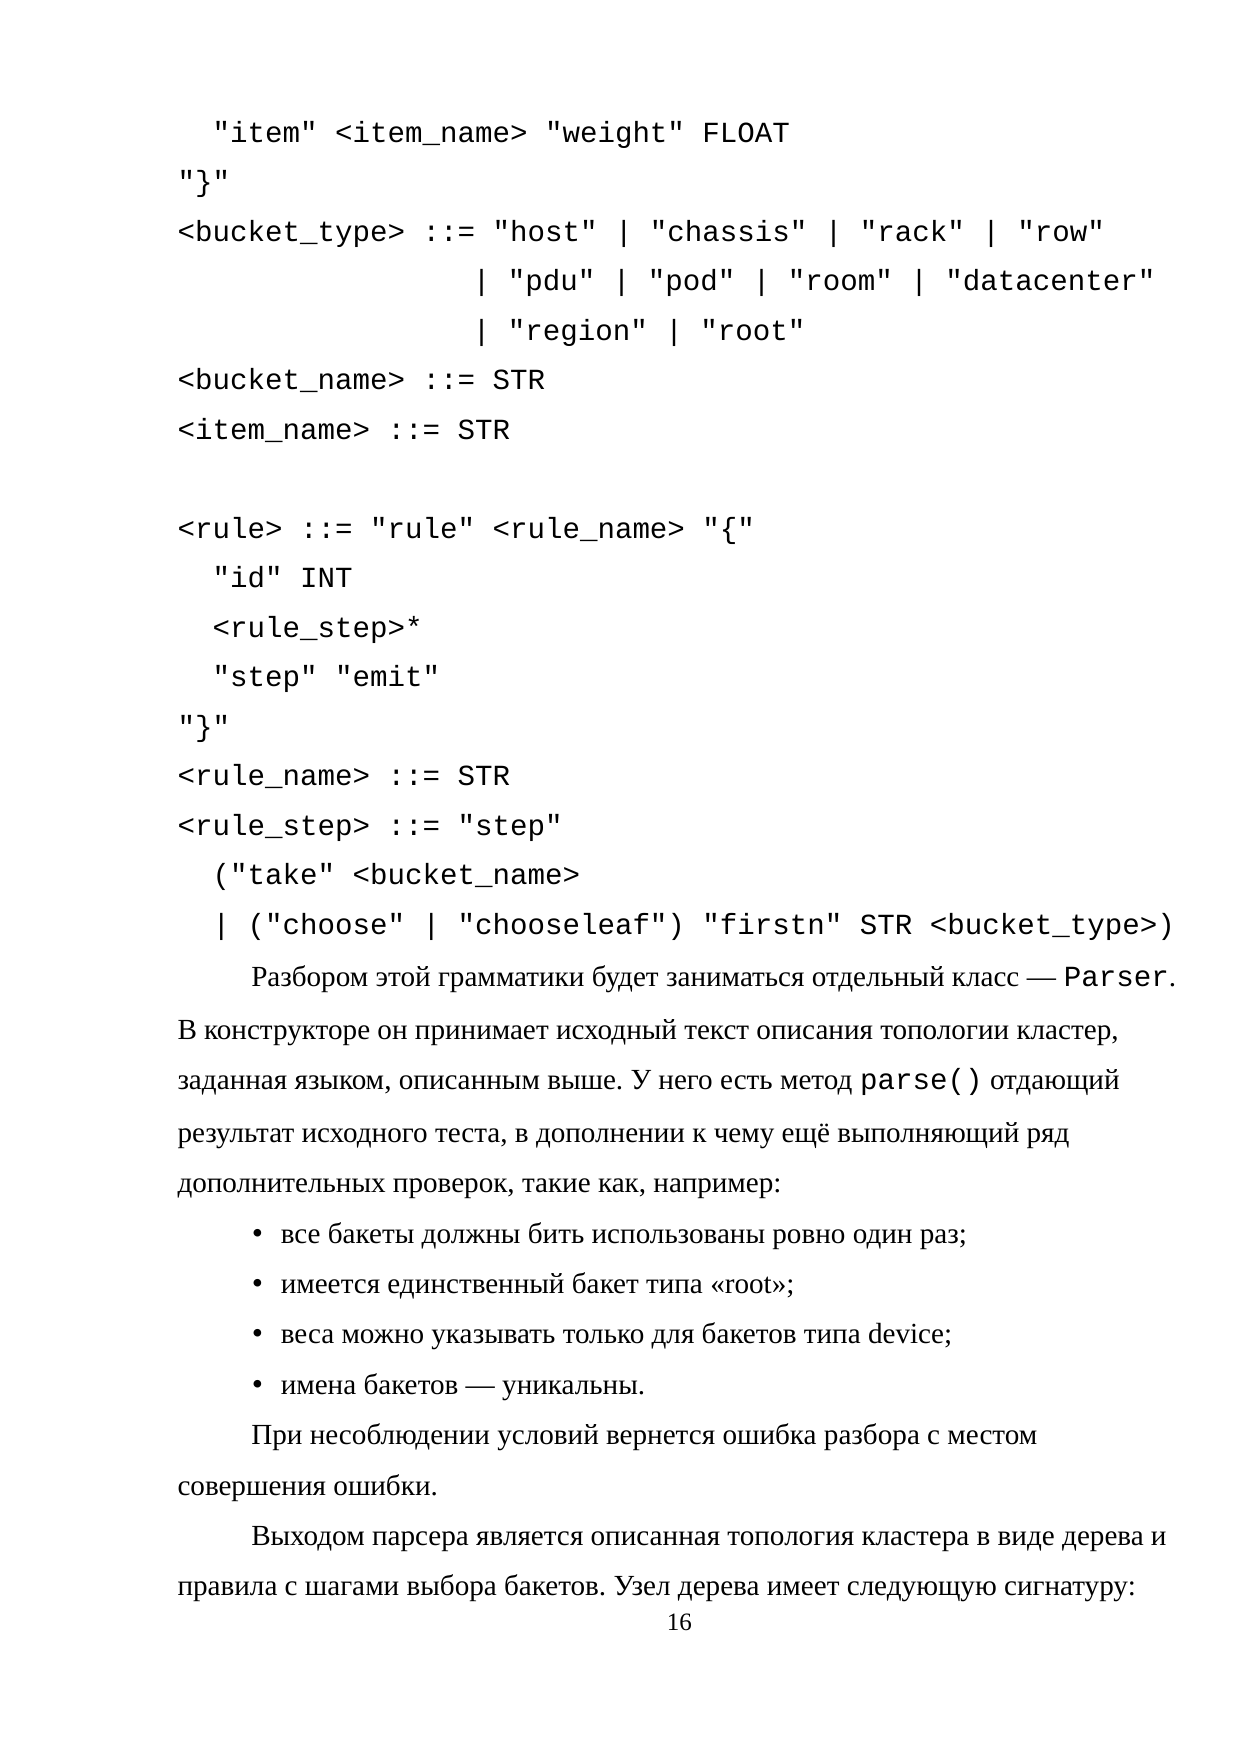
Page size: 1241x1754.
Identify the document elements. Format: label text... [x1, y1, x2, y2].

text <rule_name> ::= STR [177, 761, 1181, 794]
text <bucket_type> ::= "host" | "chassis" | "rack" | "row" [177, 217, 1181, 250]
list имеется единственный бакет типа «root»; [252, 1266, 1181, 1300]
text "}" [177, 168, 1181, 201]
text <rule> ::= "rule" <rule_name> "{" [177, 514, 1181, 547]
text | "pdu" | "pod" | "room" | "datacenter" | "region" | "root" [177, 267, 1181, 349]
text "step" "emit" [177, 662, 1181, 695]
text "id" INT [177, 563, 1181, 596]
text ("take" <bucket_name> [177, 860, 1181, 893]
text При несоблюдении условий вернется ошибка разбора с местом совершения ошибки. [177, 1417, 1181, 1501]
text <rule_step>* [177, 613, 1181, 646]
text <item_name> ::= STR [177, 415, 1181, 448]
text Разбором этой грамматики будет заниматься отдельный класс — Parser. В конструкторе он принимает исходный текст описания топологии кластер, заданная языком, описанным выше. У него есть метод parse() отдающий результат исходного теста, в дополнении к чему ещё выполняющий ряд дополнительных проверок, такие как, например: [177, 959, 1181, 1199]
list имена бакетов — уникальны. [252, 1367, 1181, 1401]
text <bucket_name> ::= STR [177, 366, 1181, 398]
list веса можно указывать только для бакетов типа device; [252, 1317, 1181, 1350]
text <rule_step> ::= "step" [177, 811, 1181, 844]
list все бакеты должны бить использованы ровно один раз; [252, 1216, 1181, 1249]
text "}" [177, 712, 1181, 745]
text | ("choose" | "chooseleaf") "firstn" STR <bucket_type>) [177, 910, 1181, 943]
text Выходом парсера является описанная топология кластера в виде дерева и правила с шагами выбора бакетов. Узел дерева имеет следующую сигнатуру: [177, 1518, 1181, 1602]
text "item" <item_name> "weight" FLOAT [177, 118, 1181, 151]
